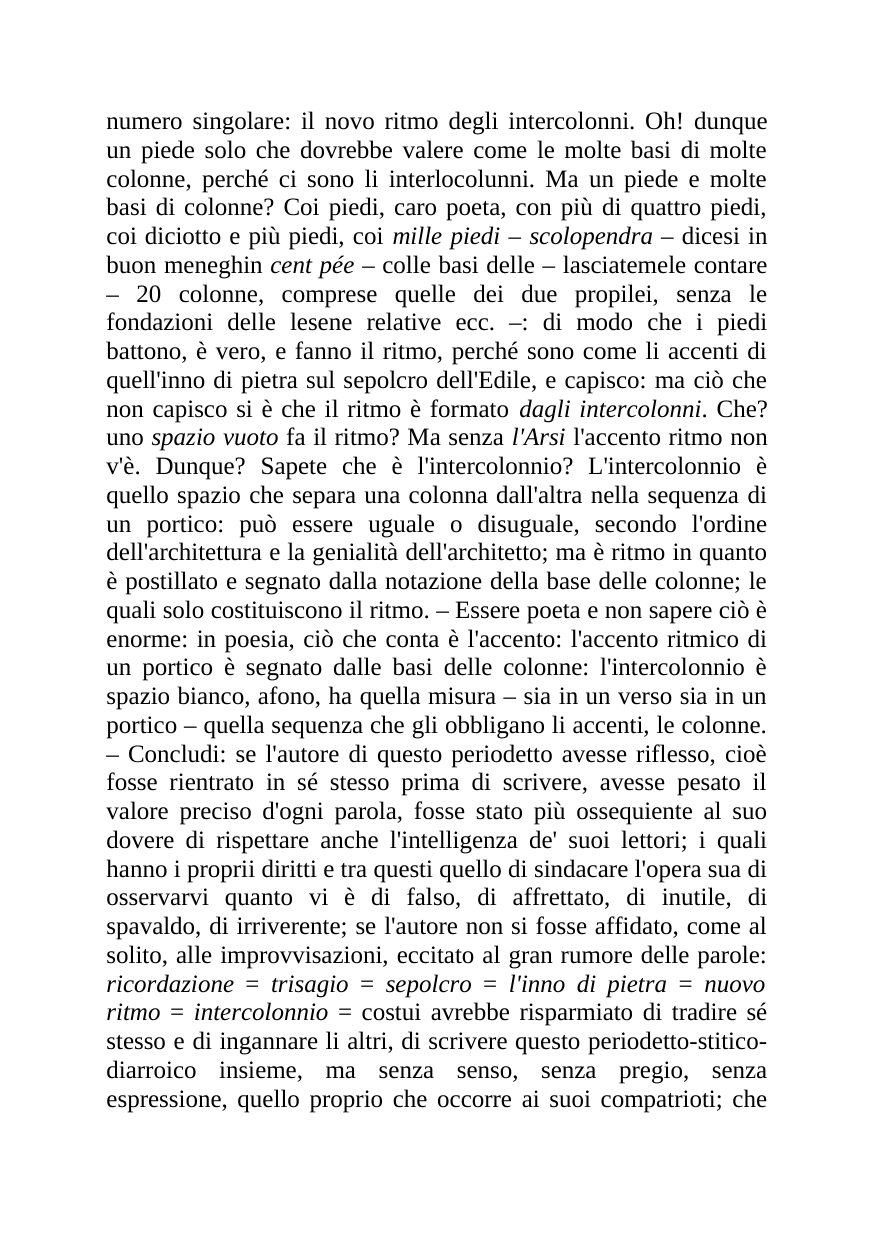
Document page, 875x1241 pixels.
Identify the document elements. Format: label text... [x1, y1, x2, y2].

text numero singolare: il novo ritmo degli intercolonni. Oh! dunque un piede solo che dovrebbe valere come le molte basi di molte colonne, perché ci sono li interlocolunni. Ma un piede e molte basi di colonne? Coi piedi, caro poeta, con più di quattro piedi, coi diciotto e più piedi, coi mille piedi – scolopendra – dicesi in buon meneghin cent pée – colle basi delle – lasciatemele contare – 20 colonne, comprese quelle dei due propilei, senza le fondazioni delle lesene relative ecc. –: di modo che i piedi battono, è vero, e fanno il ritmo, perché sono come li accenti di quell'inno di pietra sul sepolcro dell'Edile, e capisco: ma ciò che non capisco si è che il ritmo è formato dagli intercolonni. Che? uno spazio vuoto fa il ritmo? Ma senza l'Arsi l'accento ritmo non v'è. Dunque? Sapete che è l'intercolonnio? L'intercolonnio è quello spazio che separa una colonna dall'altra nella sequenza di un portico: può essere uguale o disuguale, secondo l'ordine dell'architettura e la genialità dell'architetto; ma è ritmo in quanto è postillato e segnato dalla notazione della base delle colonne; le quali solo costituiscono il ritmo. – Essere poeta e non sapere ciò è enorme: in poesia, ciò che conta è l'accento: l'accento ritmico di un portico è segnato dalle basi delle colonne: l'intercolonnio è spazio bianco, afono, ha quella misura – sia in un verso sia in un portico – quella sequenza che gli obbligano li accenti, le colonne. – Concludi: se l'autore di questo periodetto avesse riflesso, cioè fosse rientrato in sé stesso prima di scrivere, avesse pesato il valore preciso d'ogni parola, fosse stato più ossequiente al suo dovere di rispettare anche l'intelligenza de' suoi lettori; i quali hanno i proprii diritti e tra questi quello di sindacare l'opera sua di osservarvi quanto vi è di falso, di affrettato, di inutile, di spavaldo, di irriverente; se l'autore non si fosse affidato, come al solito, alle improvvisazioni, eccitato al gran rumore delle parole: ricordazione = trisagio = sepolcro = l'inno di pietra = nuovo ritmo = intercolonnio = costui avrebbe risparmiato di tradire sé stesso e di ingannare li altri, di scrivere questo periodetto-stitico-diarroico insieme, ma senza senso, senza pregio, senza espressione, quello proprio che occorre ai suoi compatrioti; che [106, 106, 768, 1112]
